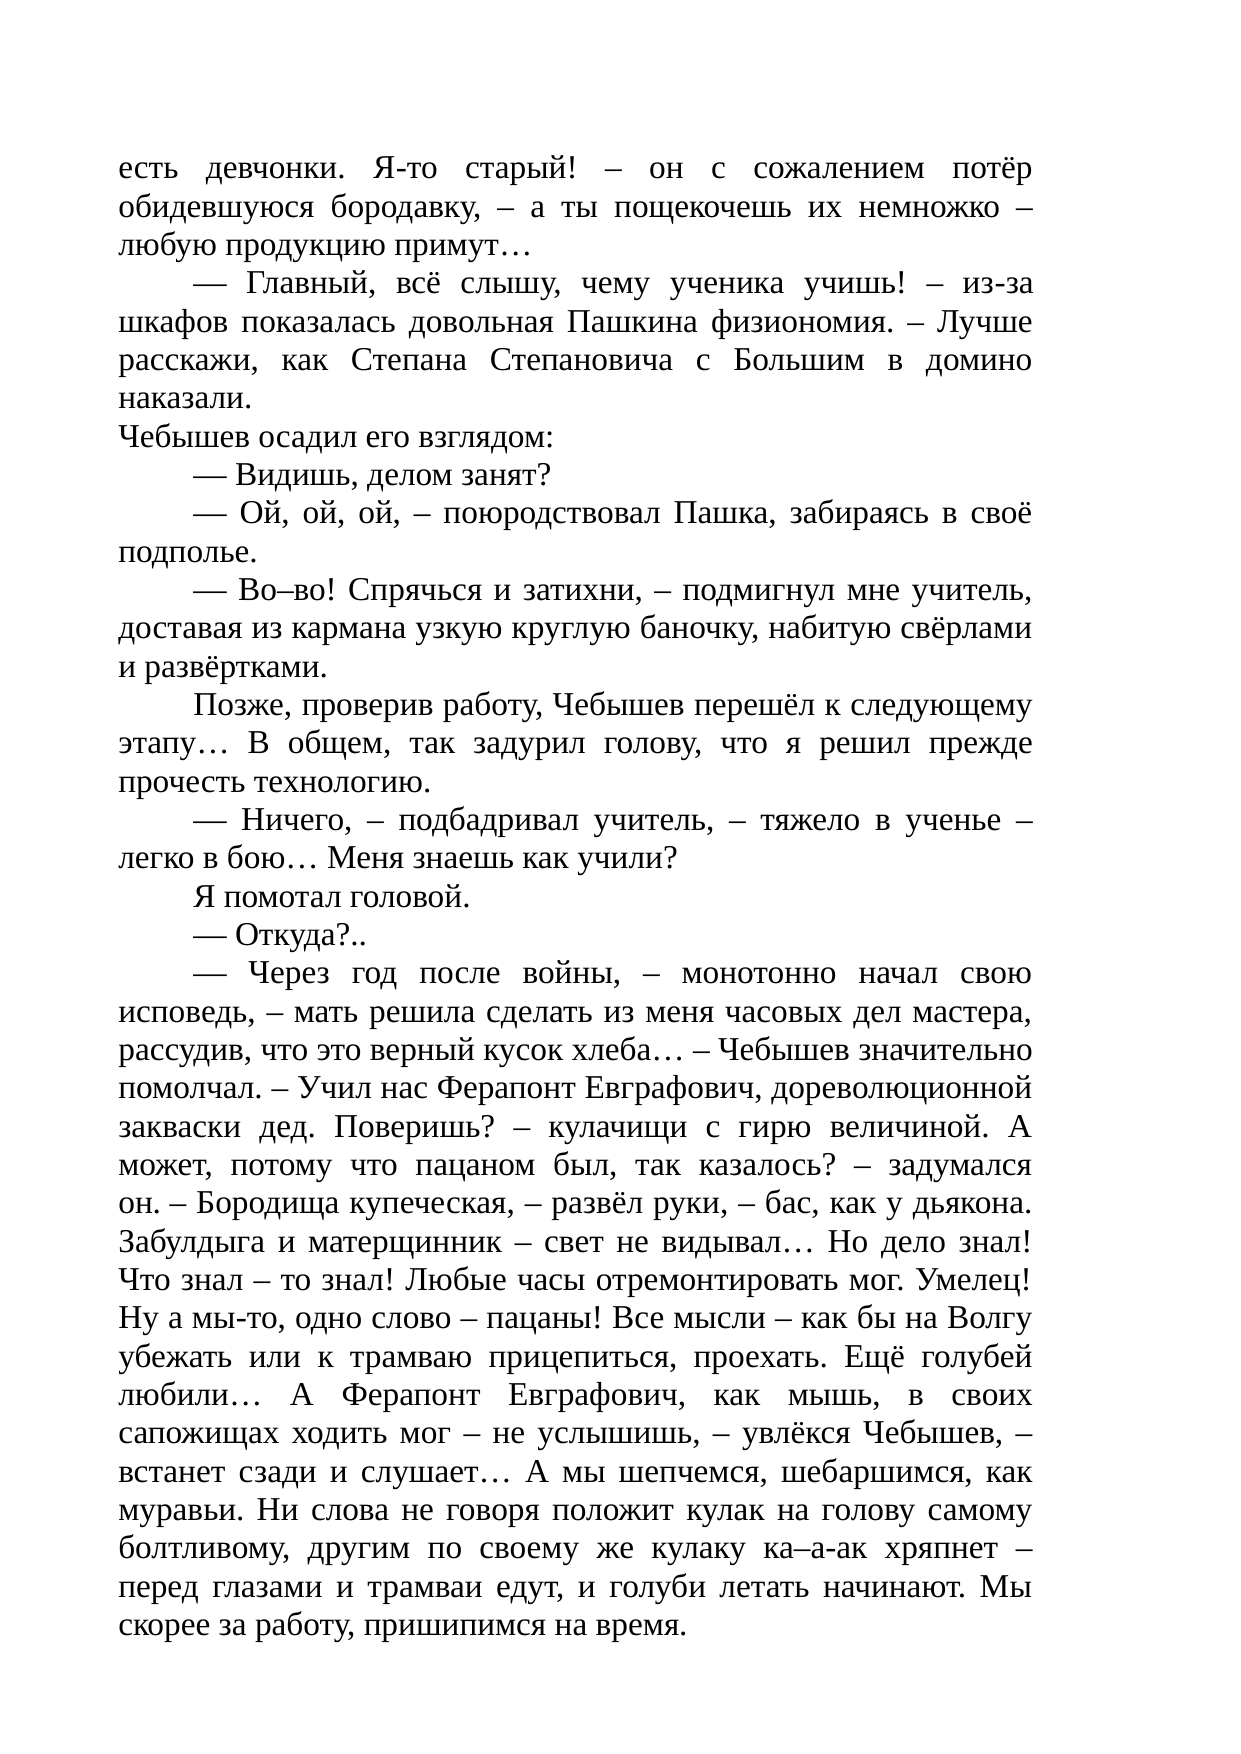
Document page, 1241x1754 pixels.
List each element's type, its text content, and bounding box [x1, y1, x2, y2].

text — Главный, всё слышу, чему ученика учишь! – из‑за шкафов показалась довольная Пашкина физиономия. – Лучше расскажи, как Степана Степановича с Большим в домино наказали. [118, 263, 1033, 416]
text Позже, проверив работу, Чебышев перешёл к следующему этапу… В общем, так задурил голову, что я решил прежде прочесть технологию. [118, 684, 1033, 799]
text — Ой, ой, ой, – поюродствовал Пашка, забираясь в своё подполье. [118, 493, 1033, 569]
text — Откуда?.. [118, 914, 1033, 953]
text — Через год после войны, – монотонно начал свою исповедь, – мать решила сделать из меня часовых дел мастера, рассудив, что это верный кусок хлеба… – Чебышев значительно помолчал. – Учил нас Ферапонт Евграфович, дореволюционной закваски дед. Поверишь? – кулачищи с гирю величиной. А может, потому что пацаном был, так казалось? – задумался он. – Бородища купеческая, – развёл руки, – бас, как у дьякона. Забулдыга и матерщинник – свет не видывал… Но дело знал! Что знал – то знал! Любые часы отремонтировать мог. Умелец! Ну а мы‑то, одно слово – пацаны! Все мысли – как бы на Волгу убежать или к трамваю прицепиться, проехать. Ещё голубей любили… А Ферапонт Евграфович, как мышь, в своих сапожищах ходить мог – не услышишь, – увлёкся Чебышев, – встанет сзади и слушает… А мы шепчемся, шебаршимся, как муравьи. Ни слова не говоря положит кулак на голову самому болтливому, другим по своему же кулаку ка–а-ак хряпнет – перед глазами и трамваи едут, и голуби летать начинают. Мы скорее за работу, пришипимся на время. [118, 953, 1033, 1643]
text есть девчонки. Я‑то старый! – он с сожалением потёр обидевшуюся бородавку, – а ты пощекочешь их немножко – любую продукцию примут… [118, 148, 1033, 263]
text Я помотал головой. [118, 876, 1033, 914]
text — Ничего, – подбадривал учитель, – тяжело в ученье – легко в бою… Меня знаешь как учили? [118, 799, 1033, 876]
text — Видишь, делом занят? [118, 454, 1033, 493]
text — Во–во! Спрячься и затихни, – подмигнул мне учитель, доставая из кармана узкую круглую баночку, набитую свёрлами и развёртками. [118, 569, 1033, 684]
text Чебышев осадил его взглядом: [118, 416, 1033, 454]
